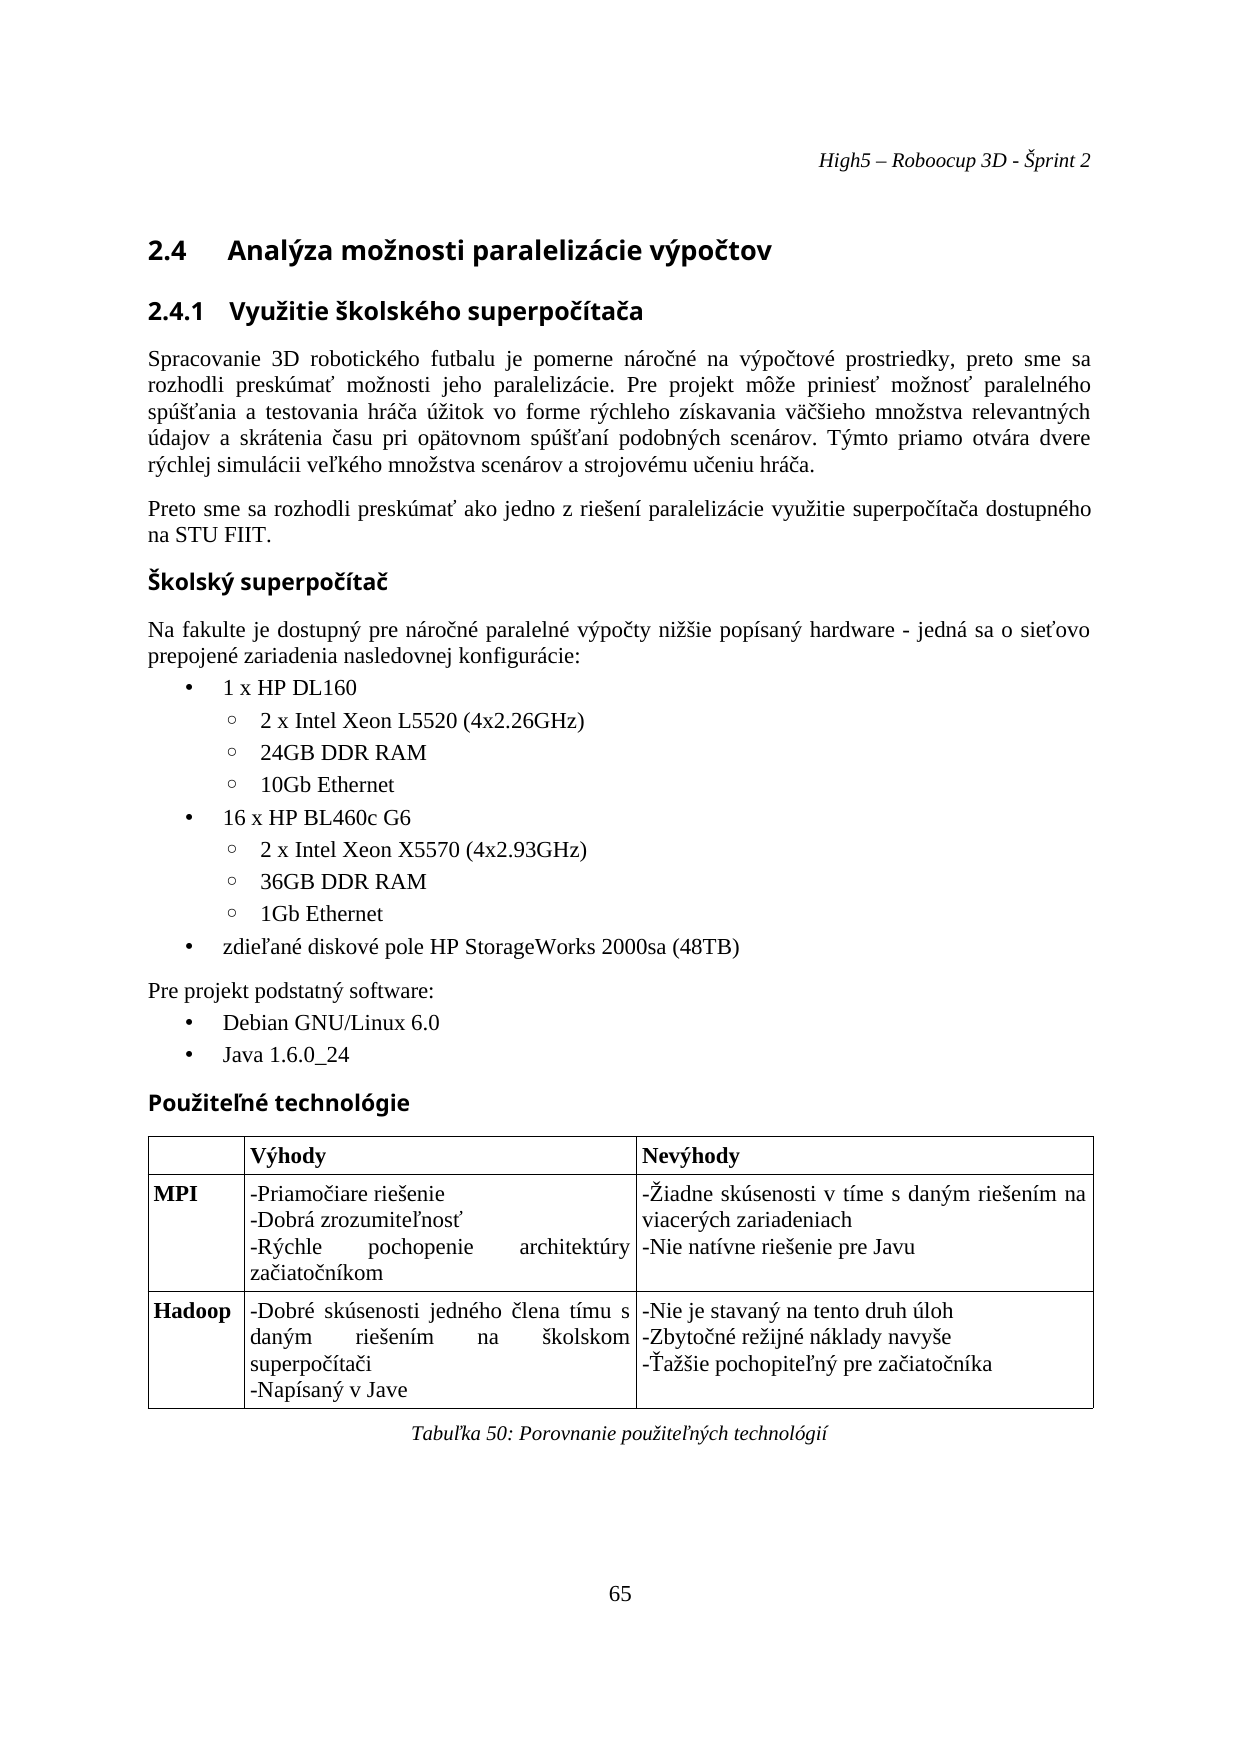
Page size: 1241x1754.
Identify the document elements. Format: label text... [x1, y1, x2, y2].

table_header [149, 1137, 244, 1174]
subtitle Použiteľné technológie [148, 1087, 1093, 1118]
list 1 x HP DL160 [185, 674, 1093, 701]
list Java 1.6.0_24 [185, 1041, 1093, 1068]
subtitle Využitie školského superpočítača [148, 293, 1093, 327]
table_header Výhody [245, 1137, 636, 1174]
list 10Gb Ethernet [223, 771, 1093, 798]
table_cell MPI [149, 1175, 244, 1291]
text Spracovanie 3D robotického futbalu je pomerne náročné na výpočtové prostriedky, preto sme sa rozhodli preskúmať možnosti jeho paralelizácie. Pre projekt môže priniesť možnosť paralelného spúšťania a testovania hráča úžitok vo forme rýchleho získavania väčšieho množstva relevantných údajov a skrátenia času pri opätovnom spúšťaní podobných scenárov. Týmto priamo otvára dvere rýchlej simulácii veľkého množstva scenárov a strojovému učeniu hráča. [148, 345, 1093, 477]
list Debian GNU/Linux 6.0 [185, 1009, 1093, 1036]
text Tabuľka 50: Porovnanie použiteľných technológií [148, 1421, 1093, 1445]
table_cell -Dobré skúsenosti jedného člena tímu s daným riešením na školskom superpočítači -Napísaný v Jave [245, 1292, 636, 1408]
text Na fakulte je dostupný pre náročné paralelné výpočty nižšie popísaný hardware - jedná sa o sieťovo prepojené zariadenia nasledovnej konfigurácie: [148, 616, 1093, 668]
list 2 x Intel Xeon X5570 (4x2.93GHz) [223, 836, 1093, 862]
table_cell Hadoop [149, 1292, 244, 1408]
list 36GB DDR RAM [223, 868, 1093, 894]
list 2 x Intel Xeon L5520 (4x2.26GHz) [223, 707, 1093, 733]
text Pre projekt podstatný software: [148, 977, 1093, 1003]
text Preto sme sa rozhodli preskúmať ako jedno z riešení paralelizácie využitie superpočítača dostupného na STU FIIT. [148, 495, 1093, 547]
subtitle Školský superpočítač [148, 566, 1093, 597]
table_cell -Nie je stavaný na tento druh úloh -Zbytočné režijné náklady navyše -Ťažšie pochopiteľný pre začiatočníka [637, 1292, 1093, 1408]
list zdieľané diskové pole HP StorageWorks 2000sa (48TB) [185, 933, 1093, 959]
table_header Nevýhody [637, 1137, 1093, 1174]
subtitle Analýza možnosti paralelizácie výpočtov [148, 232, 1093, 268]
list 1Gb Ethernet [223, 901, 1093, 927]
table_cell -Žiadne skúsenosti v tíme s daným riešením na viacerých zariadeniach -Nie natívne riešenie pre Javu [637, 1175, 1093, 1291]
table_cell -Priamočiare riešenie -Dobrá zrozumiteľnosť -Rýchle pochopenie architektúry začiatočníkom [245, 1175, 636, 1291]
list 16 x HP BL460c G6 [185, 804, 1093, 830]
list 24GB DDR RAM [223, 739, 1093, 765]
